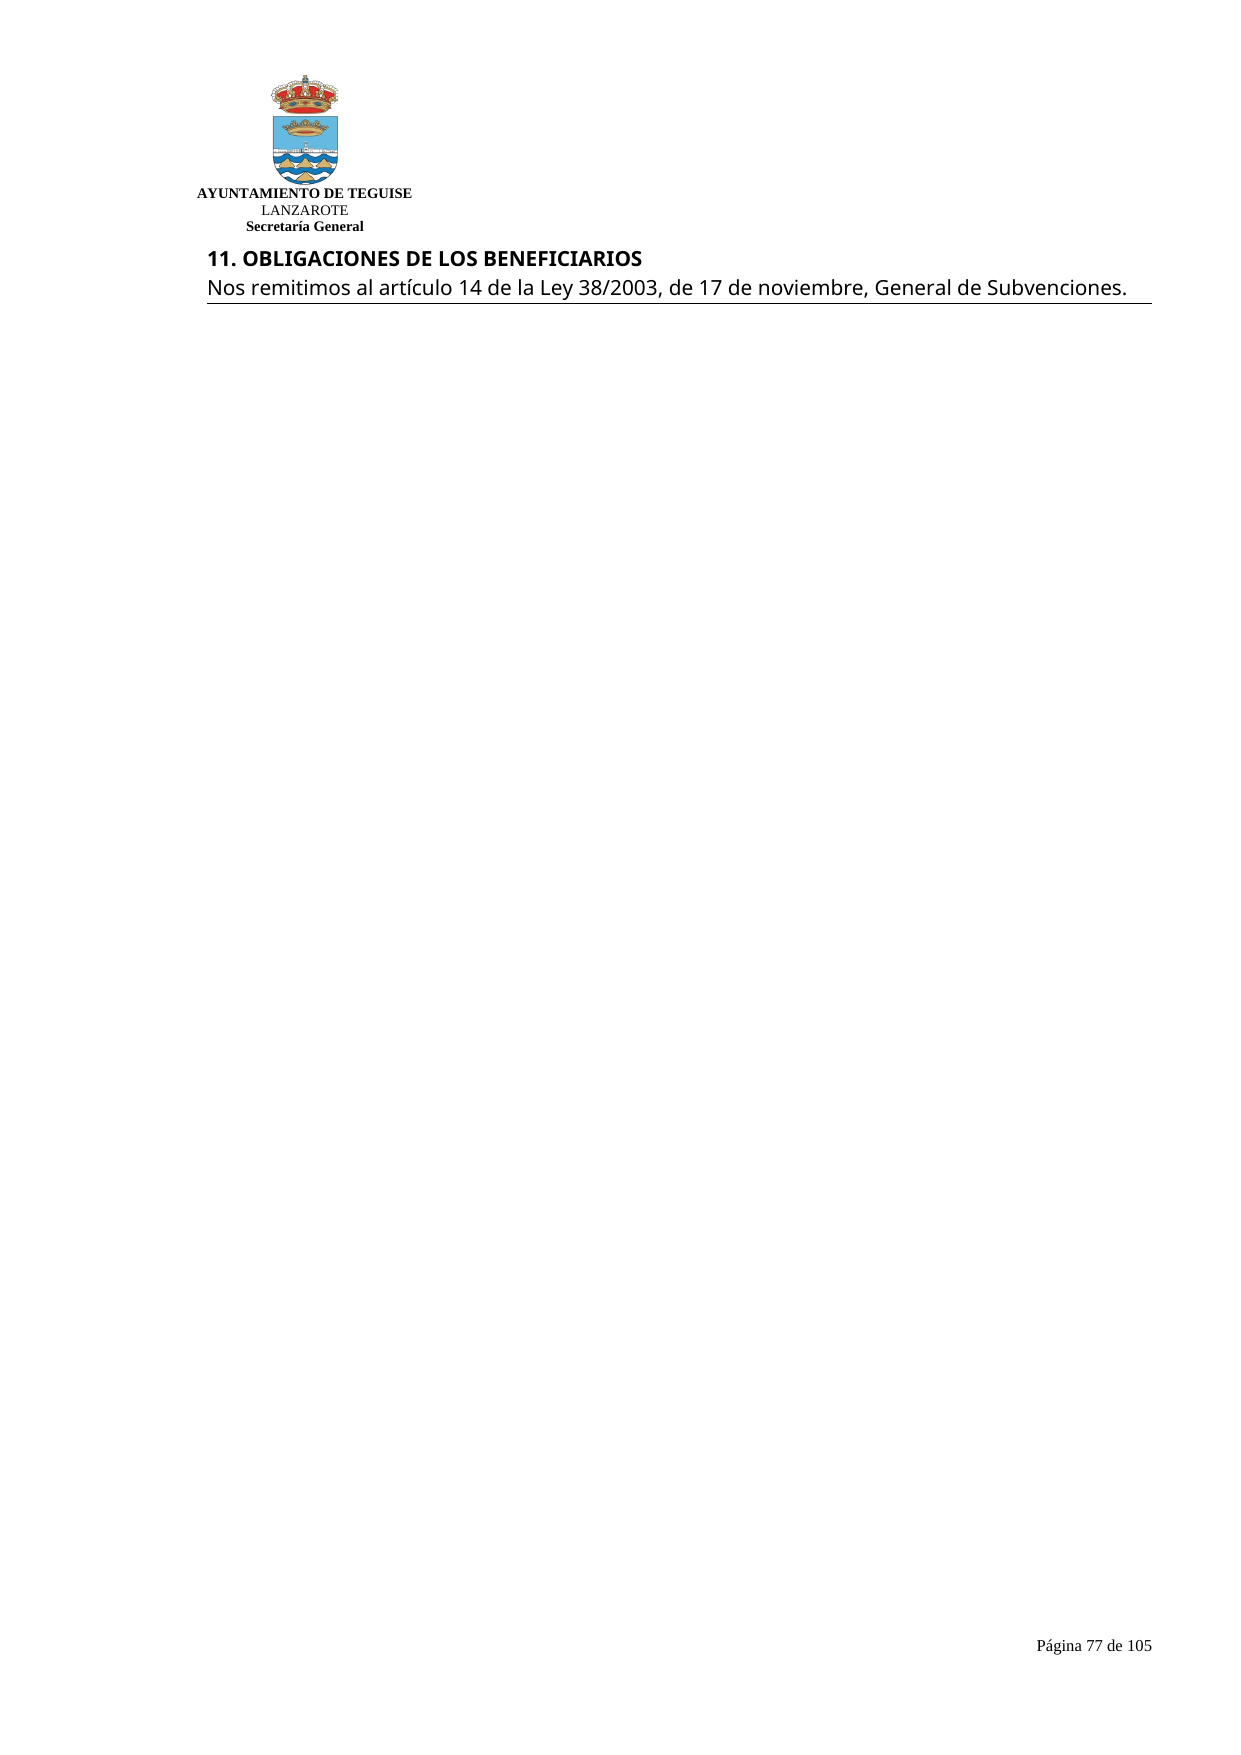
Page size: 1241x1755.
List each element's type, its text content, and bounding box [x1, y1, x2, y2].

text Nos remitimos al artículo 14 de la Ley 38/2003, de 17 de noviembre, General de Subvenciones. [207, 273, 1152, 303]
text 11. OBLIGACIONES DE LOS BENEFICIARIOS [207, 244, 1152, 273]
